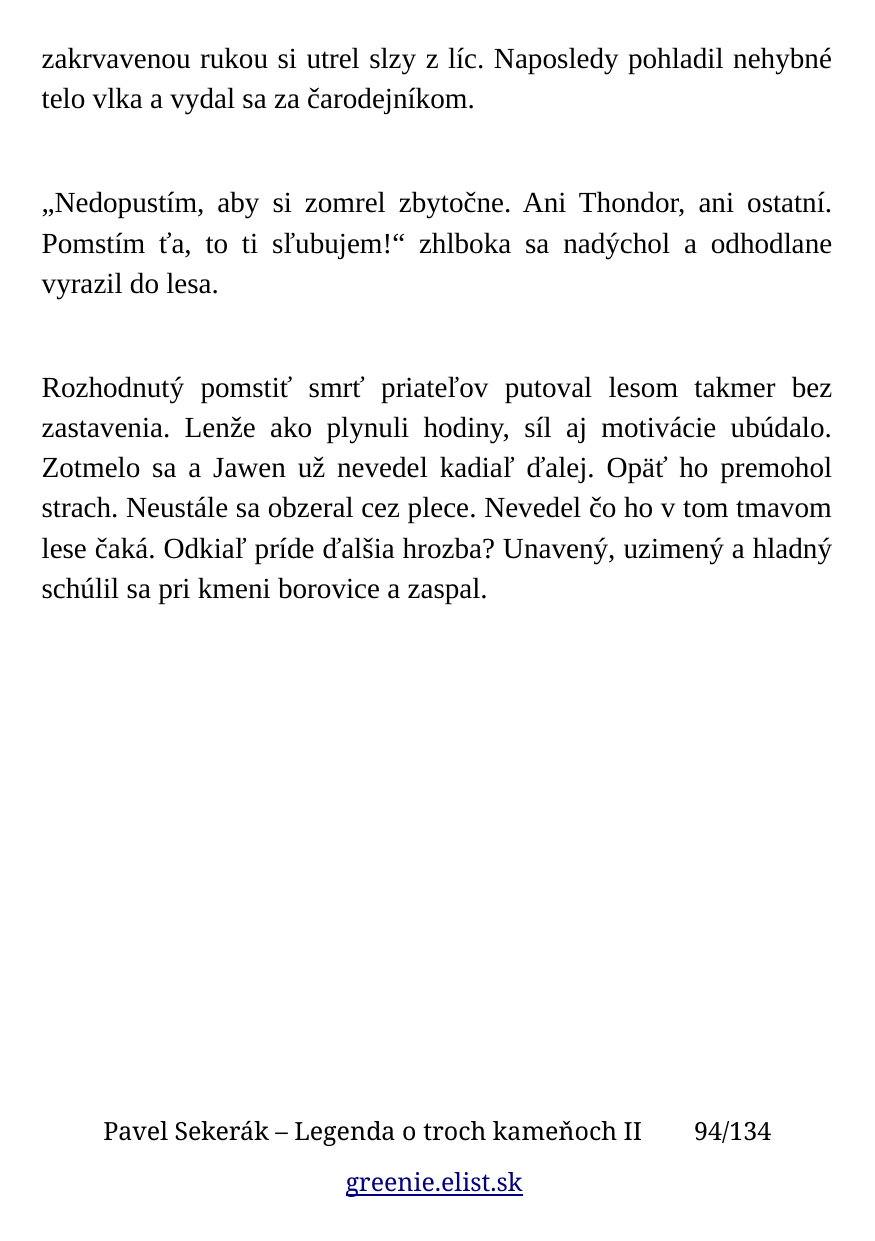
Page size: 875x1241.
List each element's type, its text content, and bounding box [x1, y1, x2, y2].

text Rozhodnutý pomstiť smrť priateľov putoval lesom takmer bez zastavenia. Lenže ako plynuli hodiny, síl aj motivácie ubúdalo. Zotmelo sa a Jawen už nevedel kadiaľ ďalej. Opäť ho premohol strach. Neustále sa obzeral cez plece. Nevedel čo ho v tom tmavom lese čaká. Odkiaľ príde ďalšia hrozba? Unavený, uzimený a hladný schúlil sa pri kmeni borovice a zaspal. [41, 370, 833, 604]
text „Nedopustím, aby si zomrel zbytočne. Ani Thondor, ani ostatní. Pomstím ťa, to ti sľubujem!“ zhlboka sa nadýchol a odhodlane vyrazil do lesa. [41, 186, 833, 299]
text zakrvavenou rukou si utrel slzy z líc. Naposledy pohladil nehybné telo vlka a vydal sa za čarodejníkom. [41, 41, 833, 115]
